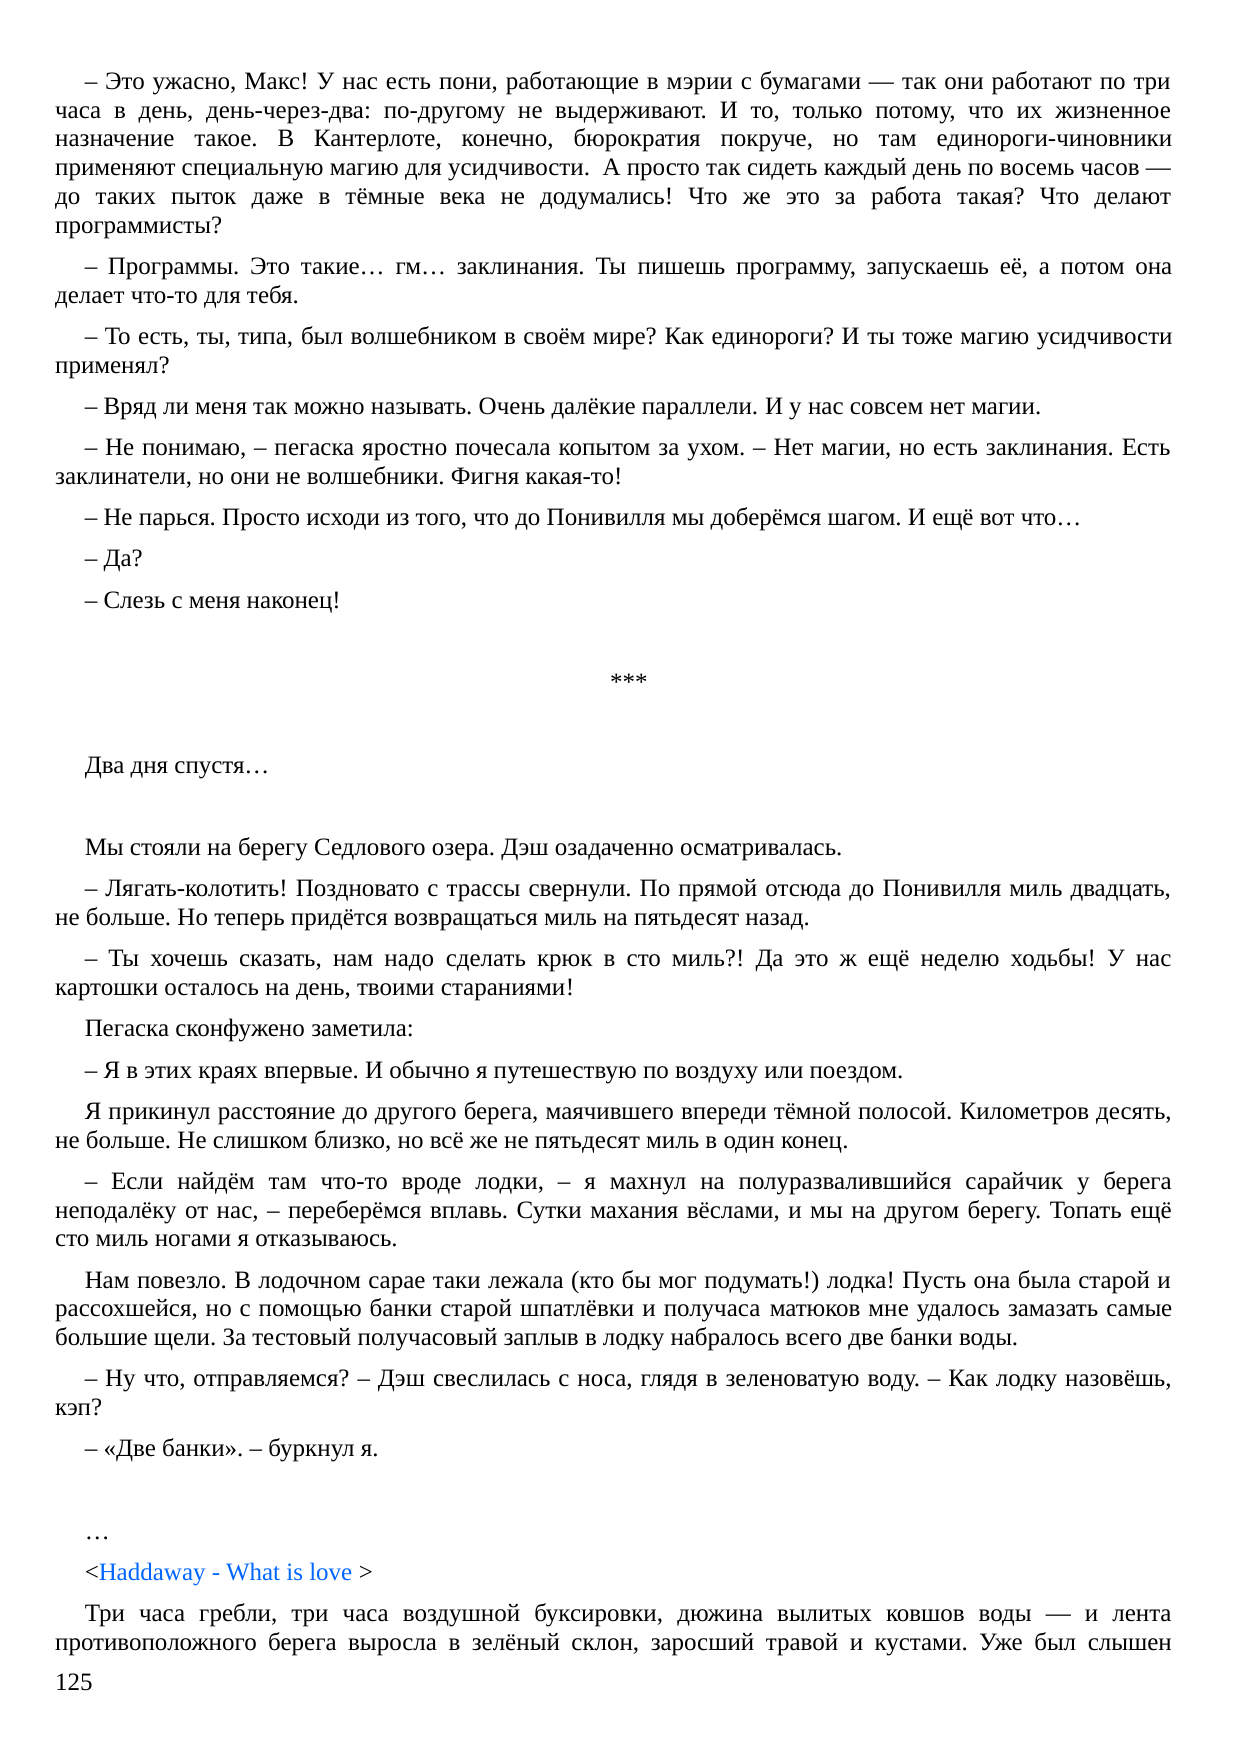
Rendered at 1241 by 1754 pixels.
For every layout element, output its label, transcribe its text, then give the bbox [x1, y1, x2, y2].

text – Не парься. Просто исходи из того, что до Понивилля мы доберёмся шагом. И ещё вот что… [55, 502, 1173, 531]
text – Лягать-колотить! Поздновато с трассы свернули. По прямой отсюда до Понивилля миль двадцать, не больше. Но теперь придётся возвращаться миль на пятьдесят назад. [55, 873, 1173, 931]
text Я прикинул расстояние до другого берега, маячившего впереди тёмной полосой. Километров десять, не больше. Не слишком близко, но всё же не пятьдесят миль в один конец. [55, 1096, 1173, 1153]
text Нам повезло. В лодочном сарае таки лежала (кто бы мог подумать!) лодка! Пусть она была старой и рассохшейся, но с помощью банки старой шпатлёвки и получаса матюков мне удалось замазать самые большие щели. За тестовый получасовый заплыв в лодку набралось всего две банки воды. [55, 1265, 1173, 1351]
text *** [55, 667, 1173, 696]
text – Это ужасно, Макс! У нас есть пони, работающие в мэрии с бумагами — так они работают по три часа в день, день-через-два: по-другому не выдерживают. И то, только потому, что их жизненное назначение такое. В Кантерлоте, конечно, бюрократия покруче, но там единороги-чиновники применяют специальную магию для усидчивости. А просто так сидеть каждый день по восемь часов — до таких пыток даже в тёмные века не додумались! Что же это за работа такая? Что делают программисты? [55, 66, 1173, 238]
text Два дня спустя… [55, 750, 1173, 778]
text – «Две банки». – буркнул я. [55, 1433, 1173, 1462]
text – То есть, ты, типа, был волшебником в своём мире? Как единороги? И ты тоже магию усидчивости применял? [55, 321, 1173, 378]
text <Haddaway - What is love > [55, 1557, 1173, 1586]
text – Не понимаю, – пегаска яростно почесала копытом за ухом. – Нет магии, но есть заклинания. Есть заклинатели, но они не волшебники. Фигня какая-то! [55, 432, 1173, 490]
text Три часа гребли, три часа воздушной буксировки, дюжина вылитых ковшов воды — и лента противоположного берега выросла в зелёный склон, заросший травой и кустами. Уже был слышен [55, 1598, 1173, 1656]
text – Ты хочешь сказать, нам надо сделать крюк в сто миль?! Да это ж ещё неделю ходьбы! У нас картошки осталось на день, твоими стараниями! [55, 943, 1173, 1001]
text – Программы. Это такие… гм… заклинания. Ты пишешь программу, запускаешь её, а потом она делает что-то для тебя. [55, 251, 1173, 308]
text – Ну что, отправляемся? – Дэш свеслилась с носа, глядя в зеленоватую воду. – Как лодку назовёшь, кэп? [55, 1363, 1173, 1421]
text – Вряд ли меня так можно называть. Очень далёкие параллели. И у нас совсем нет магии. [55, 391, 1173, 420]
text Мы стояли на берегу Седлового озера. Дэш озадаченно осматривалась. [55, 832, 1173, 861]
text – Если найдём там что-то вроде лодки, – я махнул на полуразвалившийся сарайчик у берега неподалёку от нас, – переберёмся вплавь. Сутки махания вёслами, и мы на другом берегу. Топать ещё сто миль ногами я отказываюсь. [55, 1166, 1173, 1252]
text … [55, 1516, 1173, 1545]
text – Да? [55, 543, 1173, 572]
text – Я в этих краях впервые. И обычно я путешествую по воздуху или поездом. [55, 1055, 1173, 1083]
text Пегаска сконфужено заметила: [55, 1013, 1173, 1042]
text – Слезь с меня наконец! [55, 585, 1173, 613]
